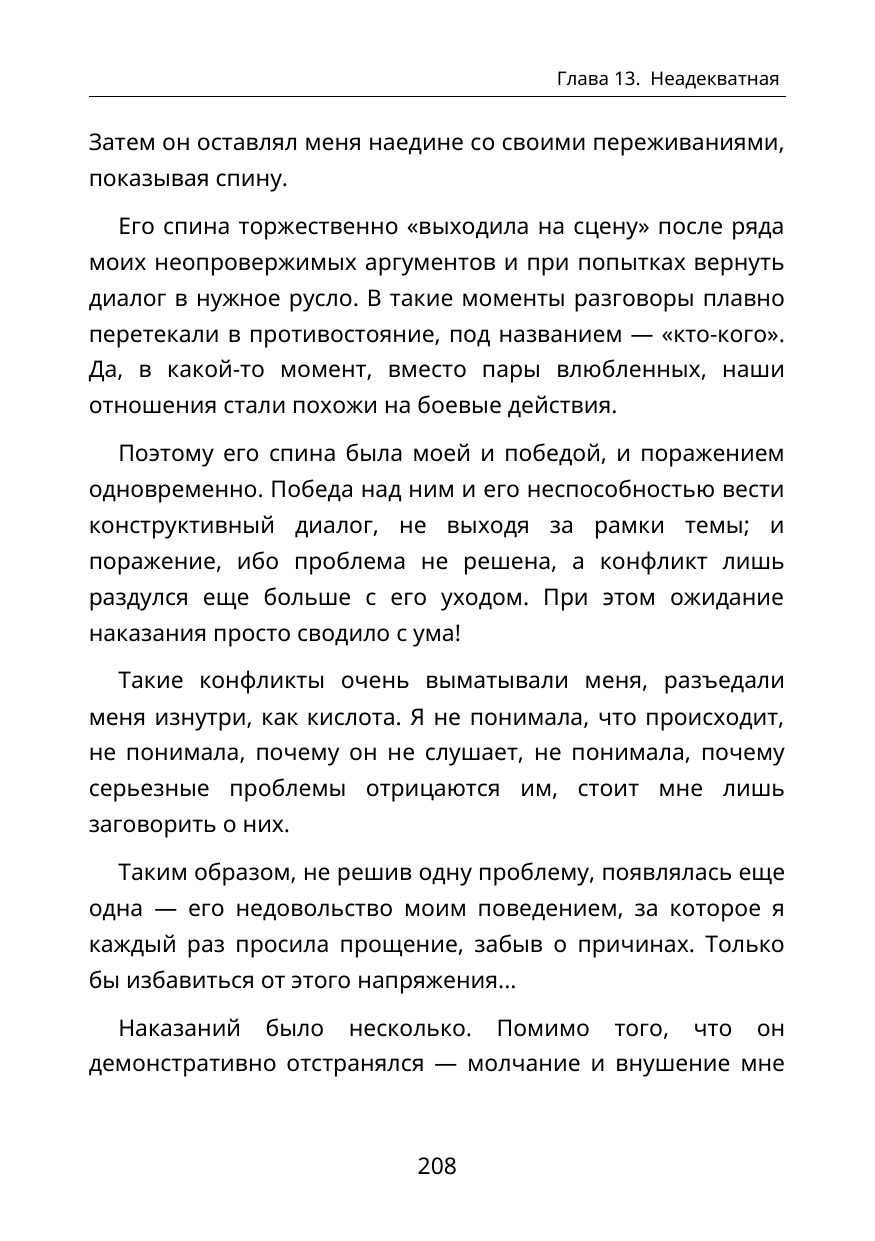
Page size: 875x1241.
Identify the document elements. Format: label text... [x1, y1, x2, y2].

text Затем он оставлял меня наедине со своими переживаниями, показывая спину. [88, 126, 786, 193]
text Таким образом, не решив одну проблему, появлялась еще одна — его недовольство моим поведением, за которое я каждый раз просила прощение, забыв о причинах. Только бы избавиться от этого напряжения... [88, 856, 786, 995]
text Его спина торжественно «выходила на сцену» после ряда моих неопровержимых аргументов и при попытках вернуть диалог в нужное русло. В такие моменты разговоры плавно перетекали в противостояние, под названием — «кто-кого». Да, в какой-то момент, вместо пары влюбленных, наши отношения стали похожи на боевые действия. [88, 210, 786, 421]
text Наказаний было несколько. Помимо того, что он демонстративно отстранялся — молчание и внушение мне [88, 1011, 786, 1079]
text Такие конфликты очень выматывали меня, разъедали меня изнутри, как кислота. Я не понимала, что происходит, не понимала, почему он не слушает, не понимала, почему серьезные проблемы отрицаются им, стоит мне лишь заговорить о них. [88, 664, 786, 839]
text Поэтому его спина была моей и победой, и поражением одновременно. Победа над ним и его неспособностью вести конструктивный диалог, не выходя за рамки темы; и поражение, ибо проблема не решена, а конфликт лишь раздулся еще больше с его уходом. При этом ожидание наказания просто сводило с ума! [88, 437, 786, 648]
